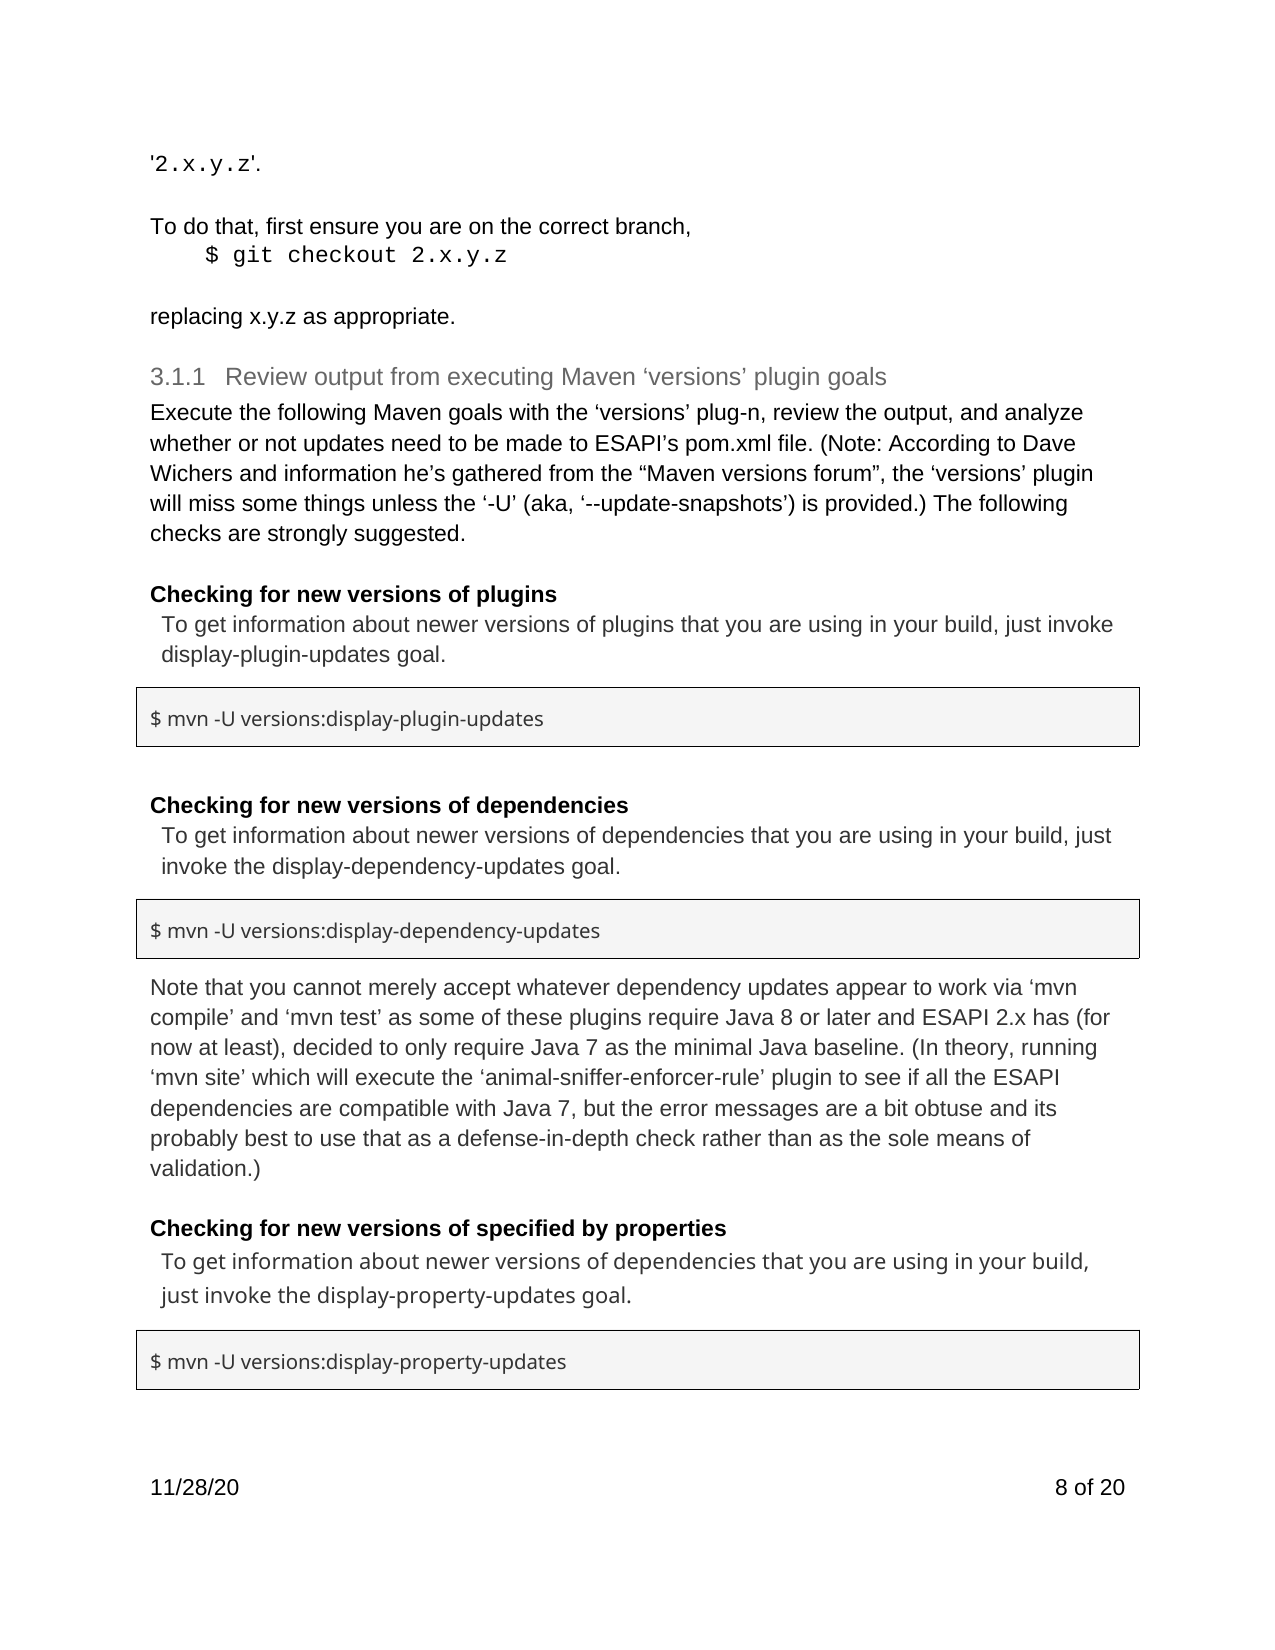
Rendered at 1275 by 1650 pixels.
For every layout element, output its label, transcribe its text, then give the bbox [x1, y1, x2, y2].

text To get information about newer versions of plugins that you are using in your build, just invoke display-plugin-updates goal. [161, 611, 1114, 667]
text Checking for new versions of dependencies [150, 792, 1125, 819]
text $ git checkout 2.x.y.z [150, 243, 1125, 269]
text Checking for new versions of specified by properties [150, 1215, 1125, 1242]
text $ mvn -U versions:display-plugin-updates [137, 688, 1139, 746]
text To get information about newer versions of dependencies that you are using in your build, just invoke the display-property-updates goal. [161, 1246, 1114, 1309]
subtitle Review output from executing Maven ‘versions’ plugin goals [150, 362, 1125, 391]
text Execute the following Maven goals with the ‘versions’ plug-n, review the output, and analyze whether or not updates need to be made to ESAPI’s pom.xml file. (Note: According to Dave Wichers and information he’s gathered from the “Maven versions forum”, the ‘versions’ plugin will miss some things unless the ‘-U’ (aka, ‘--update-snapshots’) is provided.) The following checks are strongly suggested. [150, 399, 1125, 547]
text $ mvn -U versions:display-property-updates [137, 1331, 1139, 1389]
text Checking for new versions of plugins [150, 581, 1125, 607]
text replacing x.y.z as appropriate. [150, 303, 1125, 329]
text '2.x.y.z'. [150, 150, 1125, 178]
text $ mvn -U versions:display-dependency-updates [137, 900, 1139, 958]
text To get information about newer versions of dependencies that you are using in your build, just invoke the display-dependency-updates goal. [161, 822, 1114, 879]
text To do that, first ensure you are on the correct branch, [150, 213, 1125, 239]
text Note that you cannot merely accept whatever dependency updates appear to work via ‘mvn compile’ and ‘mvn test’ as some of these plugins require Java 8 or later and ESAPI 2.x has (for now at least), decided to only require Java 7 as the minimal Java baseline. (In theory, running ‘mvn site’ which will execute the ‘animal-sniffer-enforcer-rule’ plugin to see if all the ESAPI dependencies are compatible with Java 7, but the error messages are a bit obtuse and its probably best to use that as a defense-in-depth check rather than as the sole means of validation.) [150, 974, 1125, 1181]
